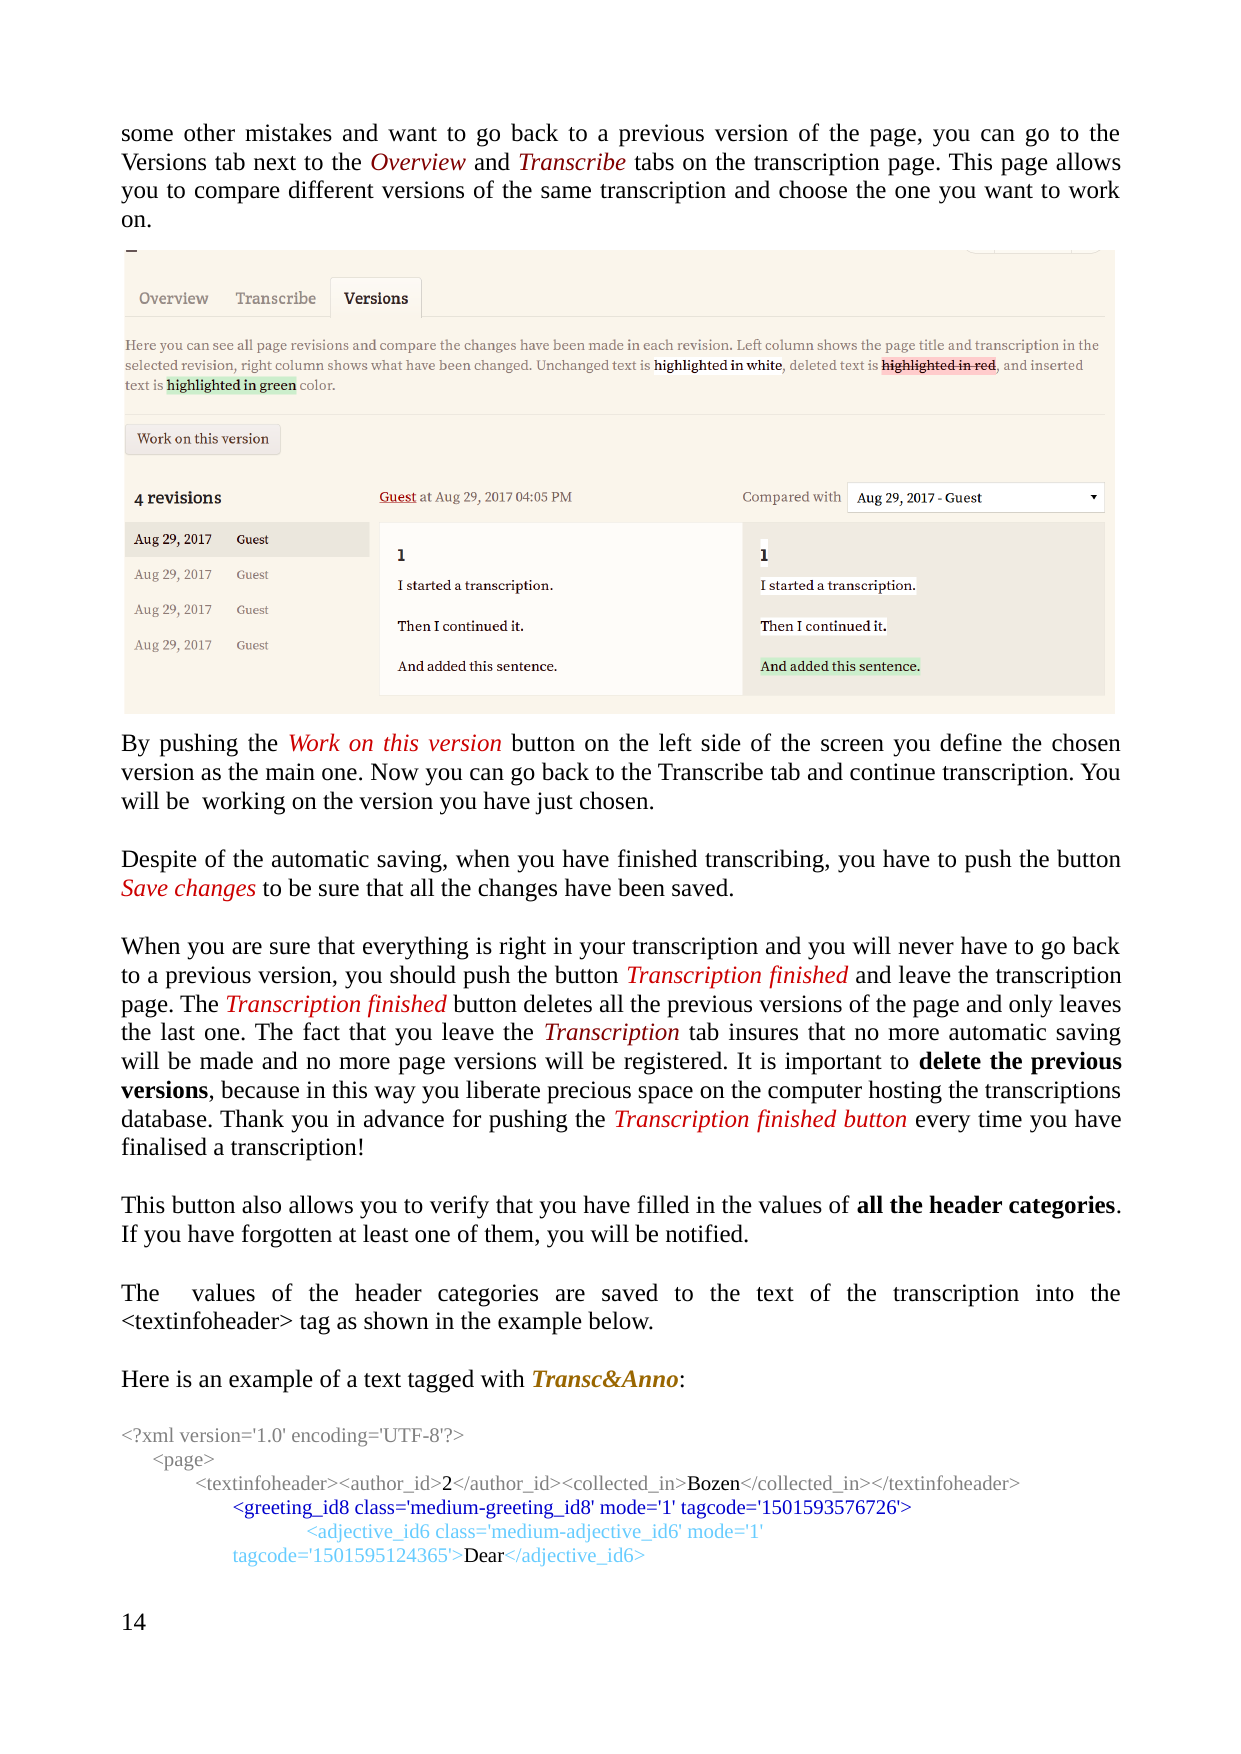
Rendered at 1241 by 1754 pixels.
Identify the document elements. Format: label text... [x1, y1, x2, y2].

text <page> [121, 1447, 1122, 1471]
text <?xml version='1.0' encoding='UTF-8'?> [121, 1423, 1122, 1447]
text When you are sure that everything is right in your transcription and you will never have to go back to a previous version, you should push the button Transcription finished and leave the transcription page. The Transcription finished button deletes all the previous versions of the page and only leaves the last one. The fact that you leave the Transcription tab insures that no more automatic saving will be made and no more page versions will be registered. It is important to delete the previous versions, because in this way you liberate precious space on the computer hosting the transcriptions database. Thank you in advance for pushing the Transcription finished button every time you have finalised a transcription! [121, 931, 1122, 1161]
text By pushing the Work on this version button on the left side of the screen you define the chosen version as the main one. Now you can go back to the Transcribe tab and continue transcription. You will be working on the version you have just chosen. [121, 728, 1122, 815]
text This button also allows you to verify that you have filled in the values of all the header categories. If you have forgotten at least one of them, you will be notified. [121, 1191, 1122, 1248]
text <adjective_id6 class='medium-adjective_id6' mode='1' tagcode='1501595124365'>Dear</adjective_id6> [158, 1519, 1122, 1567]
picture [1100, 250, 1115, 714]
text some other mistakes and want to go back to a previous version of the page, you can go to the Versions tab next to the Overview and Transcribe tabs on the transcription page. This page allows you to compare different versions of the same transcription and choose the one you want to work on. [121, 118, 1122, 233]
text Here is an example of a text tagged with Transc&Anno: [121, 1364, 1122, 1393]
text <greeting_id8 class='medium-greeting_id8' mode='1' tagcode='1501593576726'> [158, 1495, 1122, 1519]
text The values of the header categories are saved to the text of the transcription into the <textinfoheader> tag as shown in the example below. [121, 1278, 1122, 1335]
text Despite of the automatic saving, when you have finished transcribing, you have to push the button Save changes to be sure that all the changes have been saved. [121, 844, 1122, 902]
text <textinfoheader><author_id>2</author_id><collected_in>Bozen</collected_in></textinfoheader> [121, 1471, 1122, 1495]
